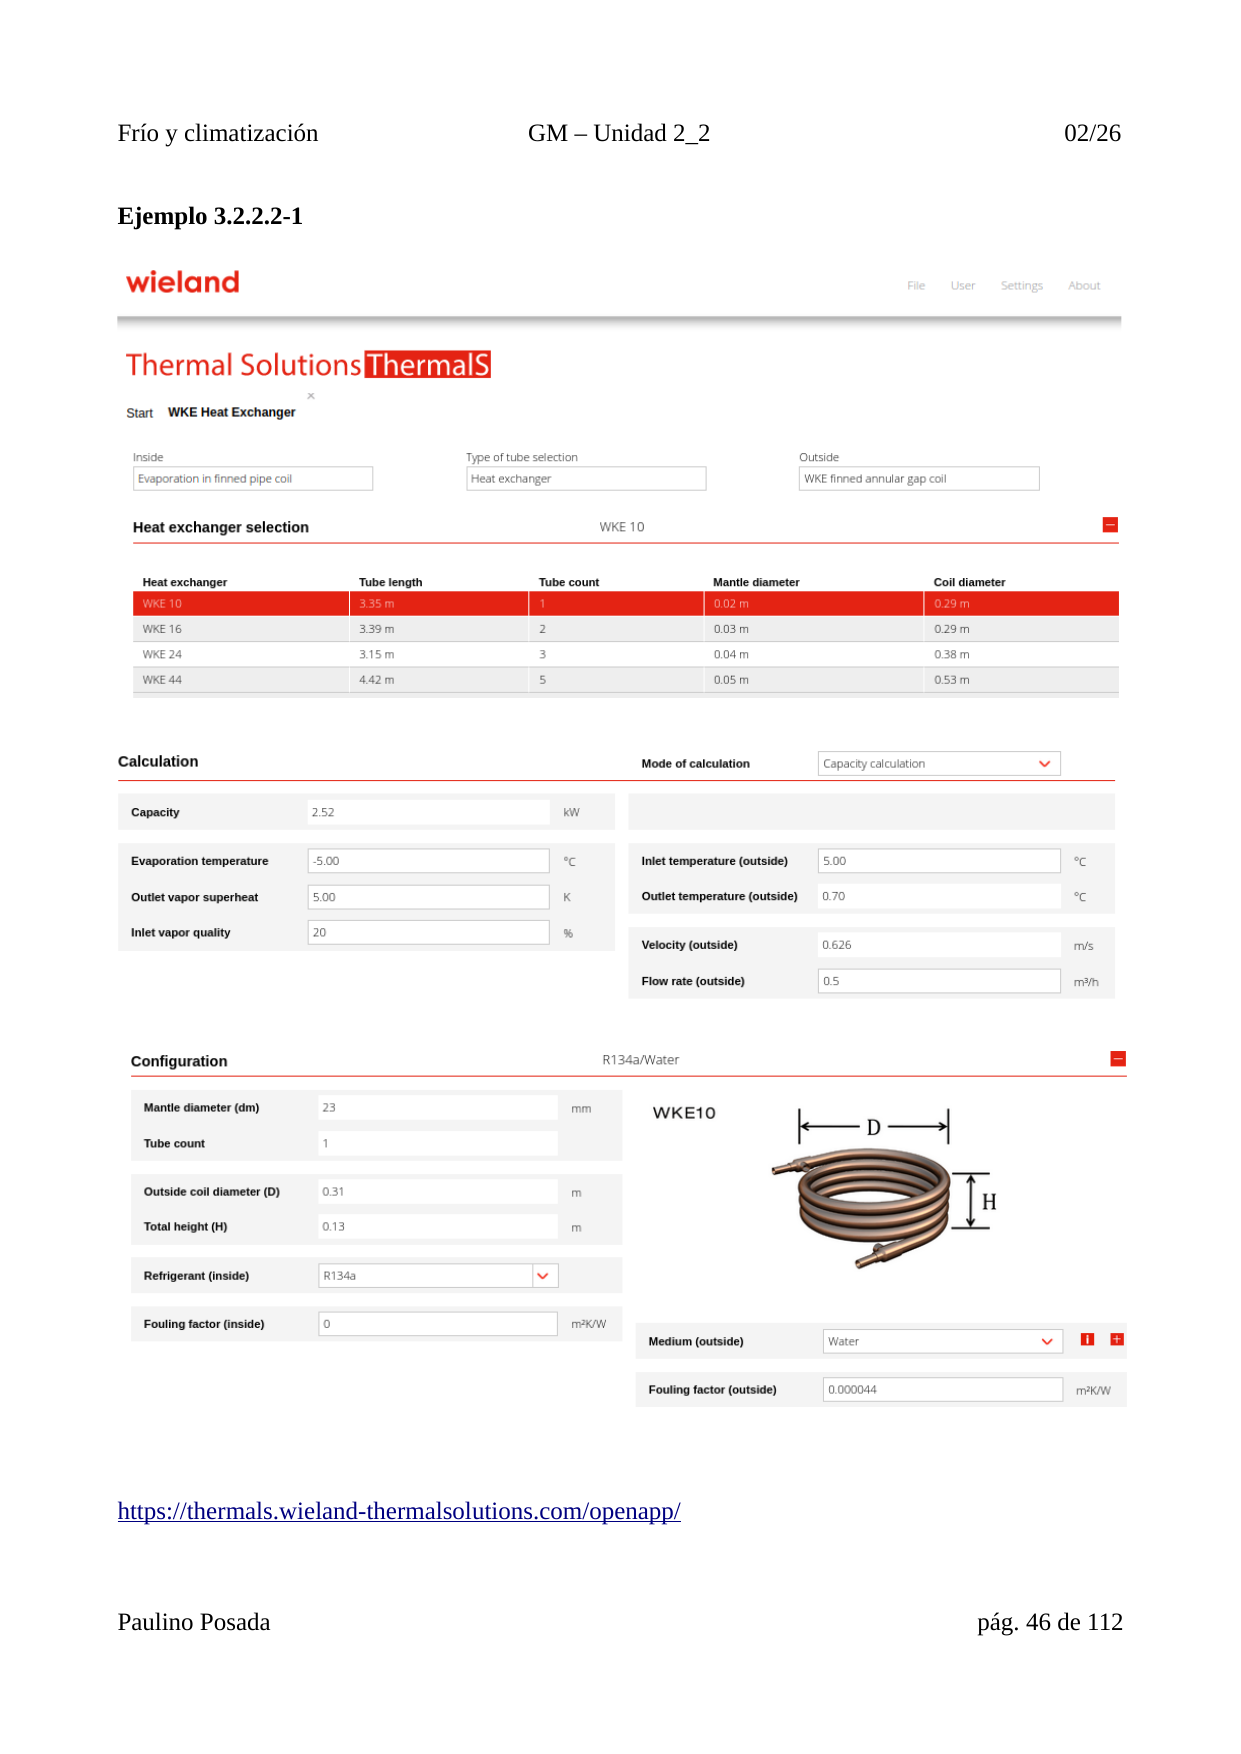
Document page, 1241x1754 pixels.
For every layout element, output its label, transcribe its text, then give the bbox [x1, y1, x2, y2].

text Ejemplo 3.2.2.2-1 [117, 201, 1123, 230]
text https://thermals.wieland-thermalsolutions.com/openapp/ [117, 1496, 1123, 1524]
picture [111, 749, 1116, 1009]
picture [117, 257, 1122, 698]
picture [125, 1050, 1130, 1408]
